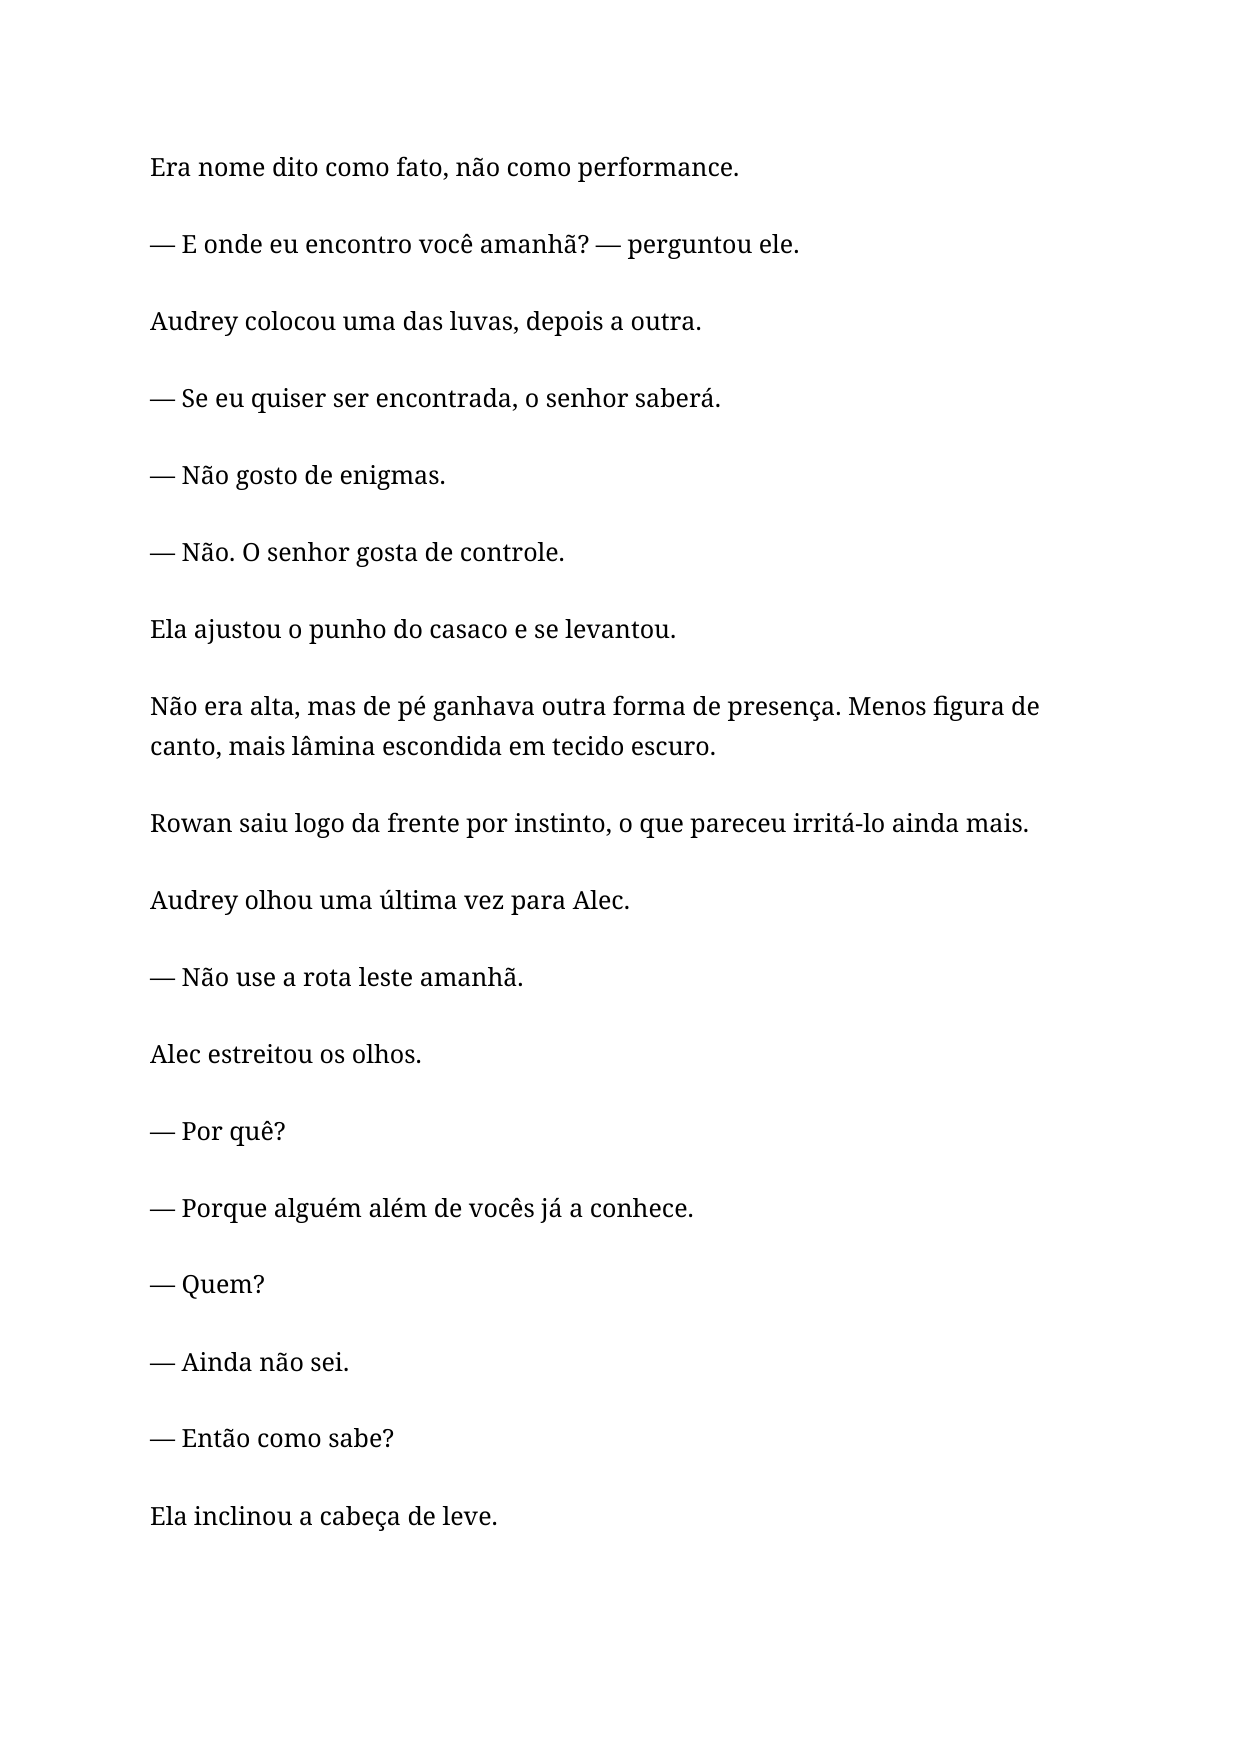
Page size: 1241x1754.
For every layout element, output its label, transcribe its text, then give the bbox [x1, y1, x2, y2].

text — Quem? [150, 1267, 1090, 1301]
text Audrey olhou uma última vez para Alec. [150, 882, 1090, 916]
text — Então como sabe? [150, 1421, 1090, 1455]
text Era nome dito como fato, não como performance. [150, 150, 1090, 184]
text Não era alta, mas de pé ganhava outra forma de presença. Menos figura de canto, mais lâmina escondida em tecido escuro. [150, 689, 1090, 762]
text — Se eu quiser ser encontrada, o senhor saberá. [150, 381, 1090, 415]
text — Não gosto de enigmas. [150, 458, 1090, 492]
text Alec estreitou os olhos. [150, 1036, 1090, 1070]
text Ela inclinou a cabeça de leve. [150, 1498, 1090, 1532]
text Audrey colocou uma das luvas, depois a outra. [150, 304, 1090, 338]
text — Não. O senhor gosta de controle. [150, 535, 1090, 569]
text — Por quê? [150, 1113, 1090, 1147]
text — E onde eu encontro você amanhã? — perguntou ele. [150, 227, 1090, 261]
text — Porque alguém além de vocês já a conhece. [150, 1190, 1090, 1224]
text — Ainda não sei. [150, 1344, 1090, 1378]
text — Não use a rota leste amanhã. [150, 959, 1090, 993]
text Ela ajustou o punho do casaco e se levantou. [150, 612, 1090, 646]
text Rowan saiu logo da frente por instinto, o que pareceu irritá-lo ainda mais. [150, 805, 1090, 839]
